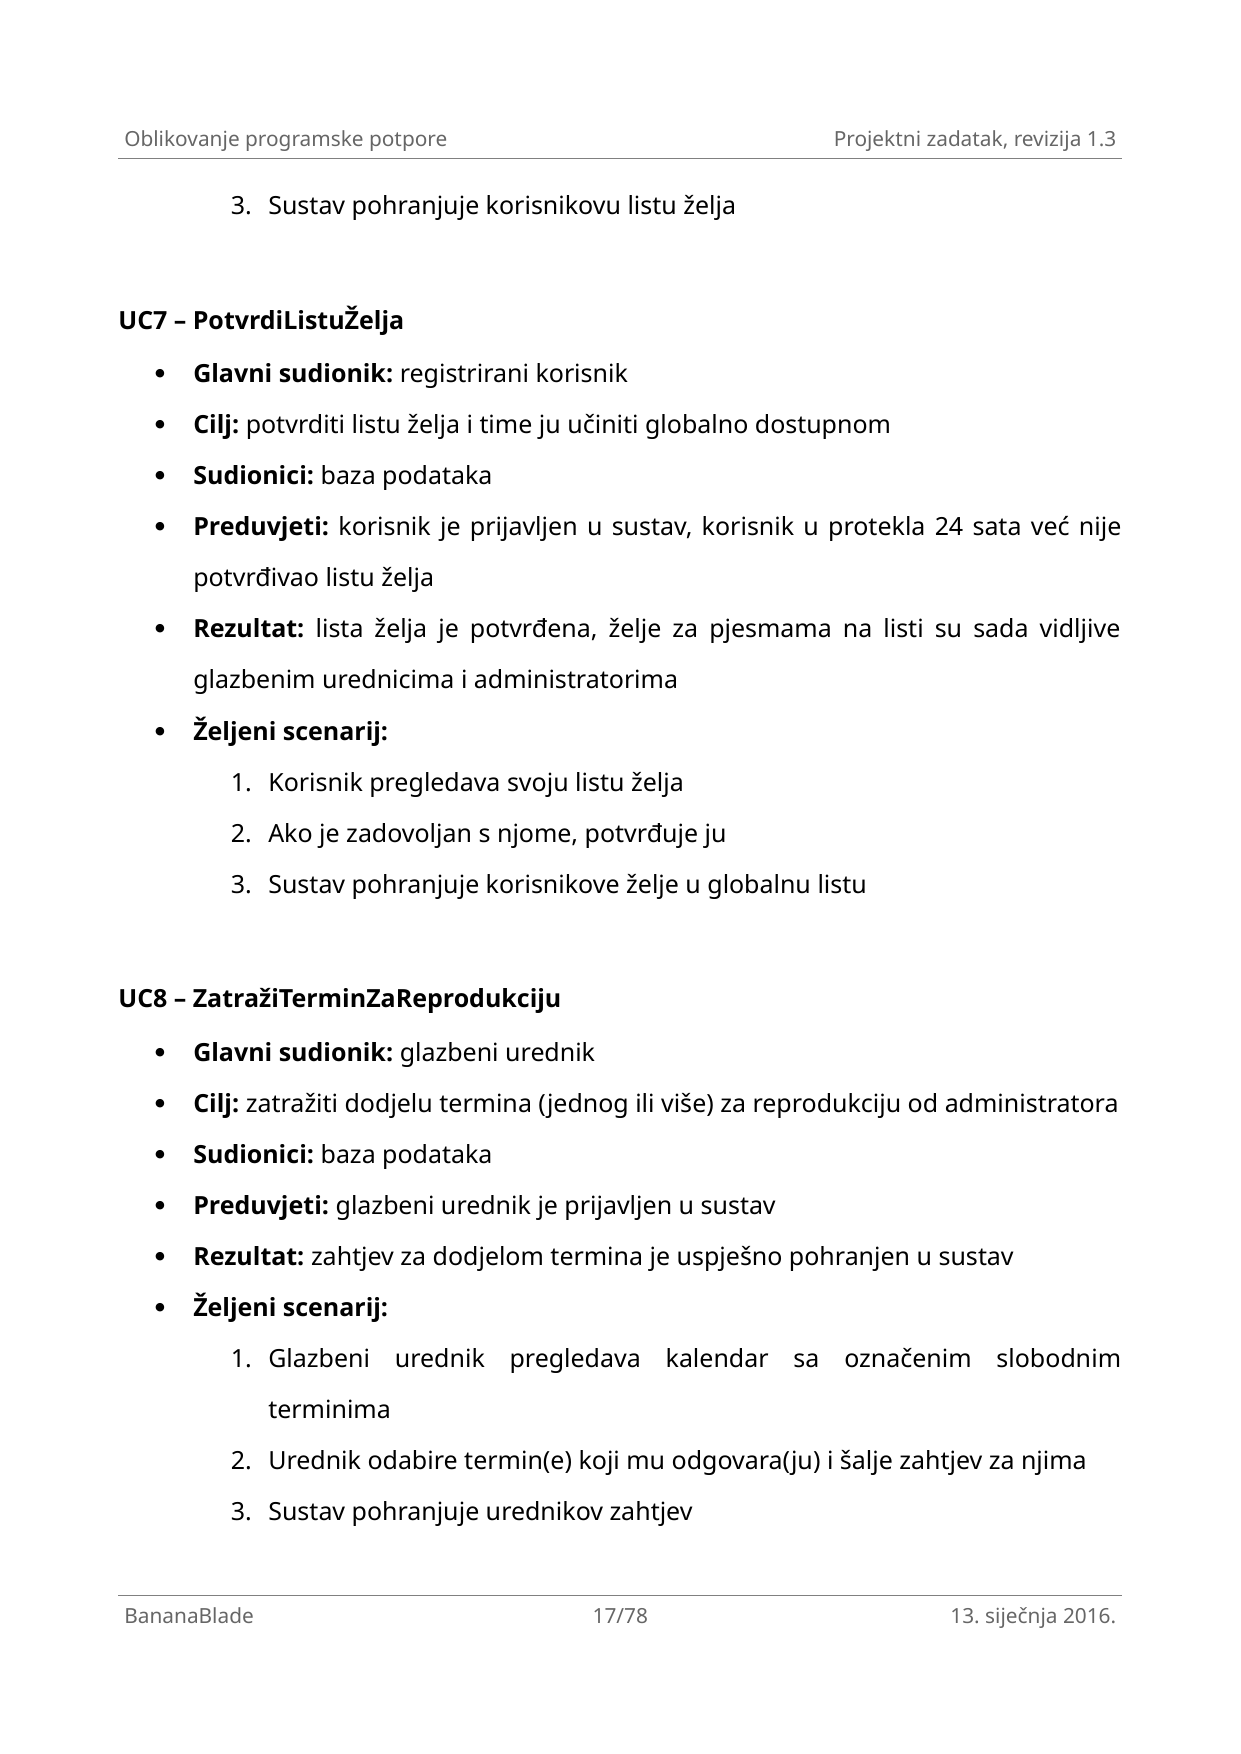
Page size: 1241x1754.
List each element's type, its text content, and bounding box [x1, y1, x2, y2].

list Sudionici: baza podataka [156, 1136, 1122, 1170]
list Cilj: zatražiti dodjelu termina (jednog ili više) za reprodukciju od administratora [156, 1085, 1122, 1119]
list Urednik odabire termin(e) koji mu odgovara(ju) i šalje zahtjev za njima [231, 1443, 1122, 1477]
list Glazbeni urednik pregledava kalendar sa označenim slobodnim terminima [231, 1341, 1122, 1426]
list Korisnik pregledava svoju listu želja [231, 764, 1122, 798]
list Željeni scenarij: [156, 713, 1122, 747]
subtitle UC7 – PotvrdiListuŽelja [118, 303, 1122, 337]
list Preduvjeti: glazbeni urednik je prijavljen u sustav [156, 1187, 1122, 1221]
list Rezultat: zahtjev za dodjelom termina je uspješno pohranjen u sustav [156, 1238, 1122, 1272]
list Glavni sudionik: glazbeni urednik [156, 1034, 1122, 1068]
list Preduvjeti: korisnik je prijavljen u sustav, korisnik u protekla 24 sata već nije potvrđivao listu želja [156, 509, 1122, 594]
list Sudionici: baza podataka [156, 458, 1122, 492]
list Sustav pohranjuje korisnikove želje u globalnu listu [231, 866, 1122, 900]
list Rezultat: lista želja je potvrđena, želje za pjesmama na listi su sada vidljive glazbenim urednicima i administratorima [156, 611, 1122, 696]
list Glavni sudionik: registrirani korisnik [156, 356, 1122, 390]
list Sustav pohranjuje korisnikovu listu želja [231, 188, 1122, 222]
list Željeni scenarij: [156, 1289, 1122, 1323]
subtitle UC8 – ZatražiTerminZaReprodukciju [118, 981, 1122, 1015]
list Cilj: potvrditi listu želja i time ju učiniti globalno dostupnom [156, 407, 1122, 441]
list Ako je zadovoljan s njome, potvrđuje ju [231, 815, 1122, 849]
list Sustav pohranjuje urednikov zahtjev [231, 1494, 1122, 1528]
